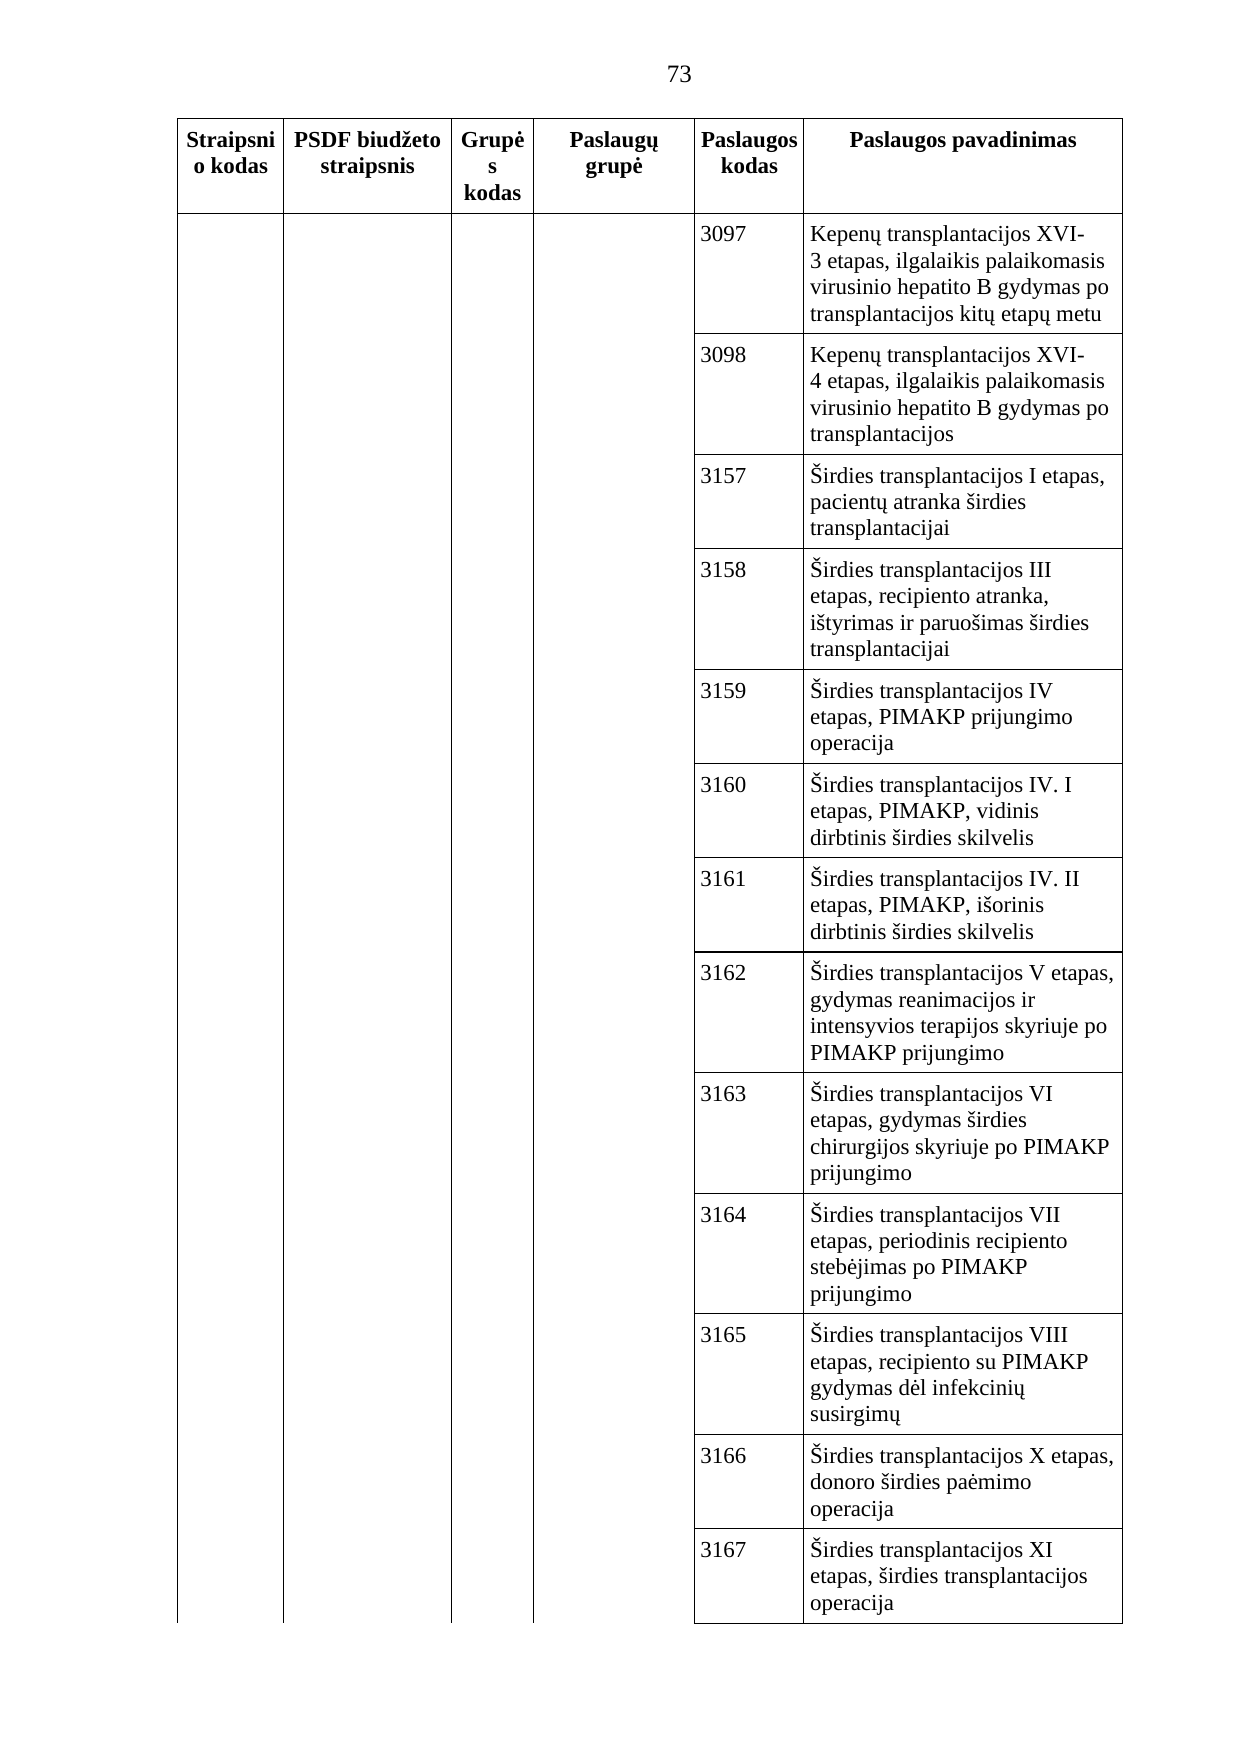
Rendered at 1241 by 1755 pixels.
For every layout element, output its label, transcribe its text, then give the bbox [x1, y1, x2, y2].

table_cell [178, 857, 283, 951]
table_cell [534, 857, 694, 951]
table_cell [534, 763, 694, 857]
table_cell 3157 [695, 455, 803, 548]
table_cell [178, 1528, 283, 1622]
table_cell [178, 333, 283, 454]
table_cell Širdies transplantacijos VII etapas, periodinis recipiento stebėjimas po PIMAKP prijungimo [804, 1194, 1122, 1313]
table_cell [534, 214, 694, 333]
table_cell Širdies transplantacijos VI etapas, gydymas širdies chirurgijos skyriuje po PIMAKP prijungimo [804, 1073, 1122, 1193]
table_cell [452, 857, 533, 951]
table_cell 3165 [695, 1314, 803, 1434]
table_cell [452, 763, 533, 857]
table_cell [284, 214, 451, 333]
table_cell [534, 1528, 694, 1622]
table_cell Kepenų transplantacijos XVI-4 etapas, ilgalaikis palaikomasis virusinio hepatito B gydymas po transplantacijos [804, 334, 1122, 454]
table_cell [452, 1434, 533, 1528]
table_cell [178, 763, 283, 857]
table_cell [284, 857, 451, 951]
table_cell [178, 1434, 283, 1528]
table_cell [284, 1193, 451, 1313]
table_cell [178, 1072, 283, 1193]
table_cell Širdies transplantacijos III etapas, recipiento atranka, ištyrimas ir paruošimas širdies transplantacijai [804, 549, 1122, 668]
table_cell [452, 333, 533, 454]
table_cell [284, 669, 451, 763]
table_cell [178, 1193, 283, 1313]
table_cell [534, 1193, 694, 1313]
table_cell [534, 1313, 694, 1434]
table_header Paslaugos kodas [695, 119, 803, 212]
table_cell Širdies transplantacijos VIII etapas, recipiento su PIMAKP gydymas dėl infekcinių susirgimų [804, 1314, 1122, 1434]
table_cell [284, 333, 451, 454]
table_cell [452, 1313, 533, 1434]
table_cell [452, 951, 533, 1072]
table_cell [178, 214, 283, 333]
table_cell [452, 1528, 533, 1622]
table_cell Širdies transplantacijos I etapas, pacientų atranka širdies transplantacijai [804, 455, 1122, 548]
table_cell Kepenų transplantacijos XVI-3 etapas, ilgalaikis palaikomasis virusinio hepatito B gydymas po transplantacijos kitų etapų metu [804, 214, 1122, 333]
table_cell Širdies transplantacijos IV. I etapas, PIMAKP, vidinis dirbtinis širdies skilvelis [804, 764, 1122, 857]
table_cell 3159 [695, 670, 803, 763]
table_cell 3158 [695, 549, 803, 668]
table_cell [534, 1434, 694, 1528]
table_header Paslaugų grupė [534, 119, 694, 212]
table_cell [452, 214, 533, 333]
table_cell Širdies transplantacijos IV. II etapas, PIMAKP, išorinis dirbtinis širdies skilvelis [804, 858, 1122, 951]
table_cell [534, 1072, 694, 1193]
table_cell 3164 [695, 1194, 803, 1313]
table_cell [452, 548, 533, 668]
table_header Straipsnio kodas [178, 119, 283, 212]
table_cell 3097 [695, 214, 803, 333]
table_cell [534, 669, 694, 763]
table_cell [534, 454, 694, 548]
table_cell [452, 1193, 533, 1313]
table_cell Širdies transplantacijos V etapas, gydymas reanimacijos ir intensyvios terapijos skyriuje po PIMAKP prijungimo [804, 953, 1122, 1072]
table_cell [178, 454, 283, 548]
table_header PSDF biudžeto straipsnis [284, 119, 451, 212]
table_cell [534, 548, 694, 668]
table_cell [284, 951, 451, 1072]
table_cell [284, 454, 451, 548]
table_cell [178, 1313, 283, 1434]
table_cell [452, 454, 533, 548]
table_cell [284, 763, 451, 857]
table_cell 3160 [695, 764, 803, 857]
table_cell [284, 1434, 451, 1528]
table_cell Širdies transplantacijos IV etapas, PIMAKP prijungimo operacija [804, 670, 1122, 763]
table_cell [284, 548, 451, 668]
table_cell Širdies transplantacijos X etapas, donoro širdies paėmimo operacija [804, 1435, 1122, 1528]
table_cell [452, 669, 533, 763]
table_cell 3098 [695, 334, 803, 454]
table_cell 3161 [695, 858, 803, 951]
table_cell [534, 951, 694, 1072]
table_header Grupės kodas [452, 119, 533, 212]
table_cell [284, 1528, 451, 1622]
table_cell [284, 1313, 451, 1434]
table_cell [178, 669, 283, 763]
table_cell 3162 [695, 953, 803, 1072]
table_cell [284, 1072, 451, 1193]
table_cell [534, 333, 694, 454]
table_header Paslaugos pavadinimas [804, 119, 1122, 212]
table_cell [178, 951, 283, 1072]
table_cell [452, 1072, 533, 1193]
table_cell 3167 [695, 1529, 803, 1622]
table_cell 3166 [695, 1435, 803, 1528]
table_cell 3163 [695, 1073, 803, 1193]
table_cell [178, 548, 283, 668]
table_cell Širdies transplantacijos XI etapas, širdies transplantacijos operacija [804, 1529, 1122, 1622]
